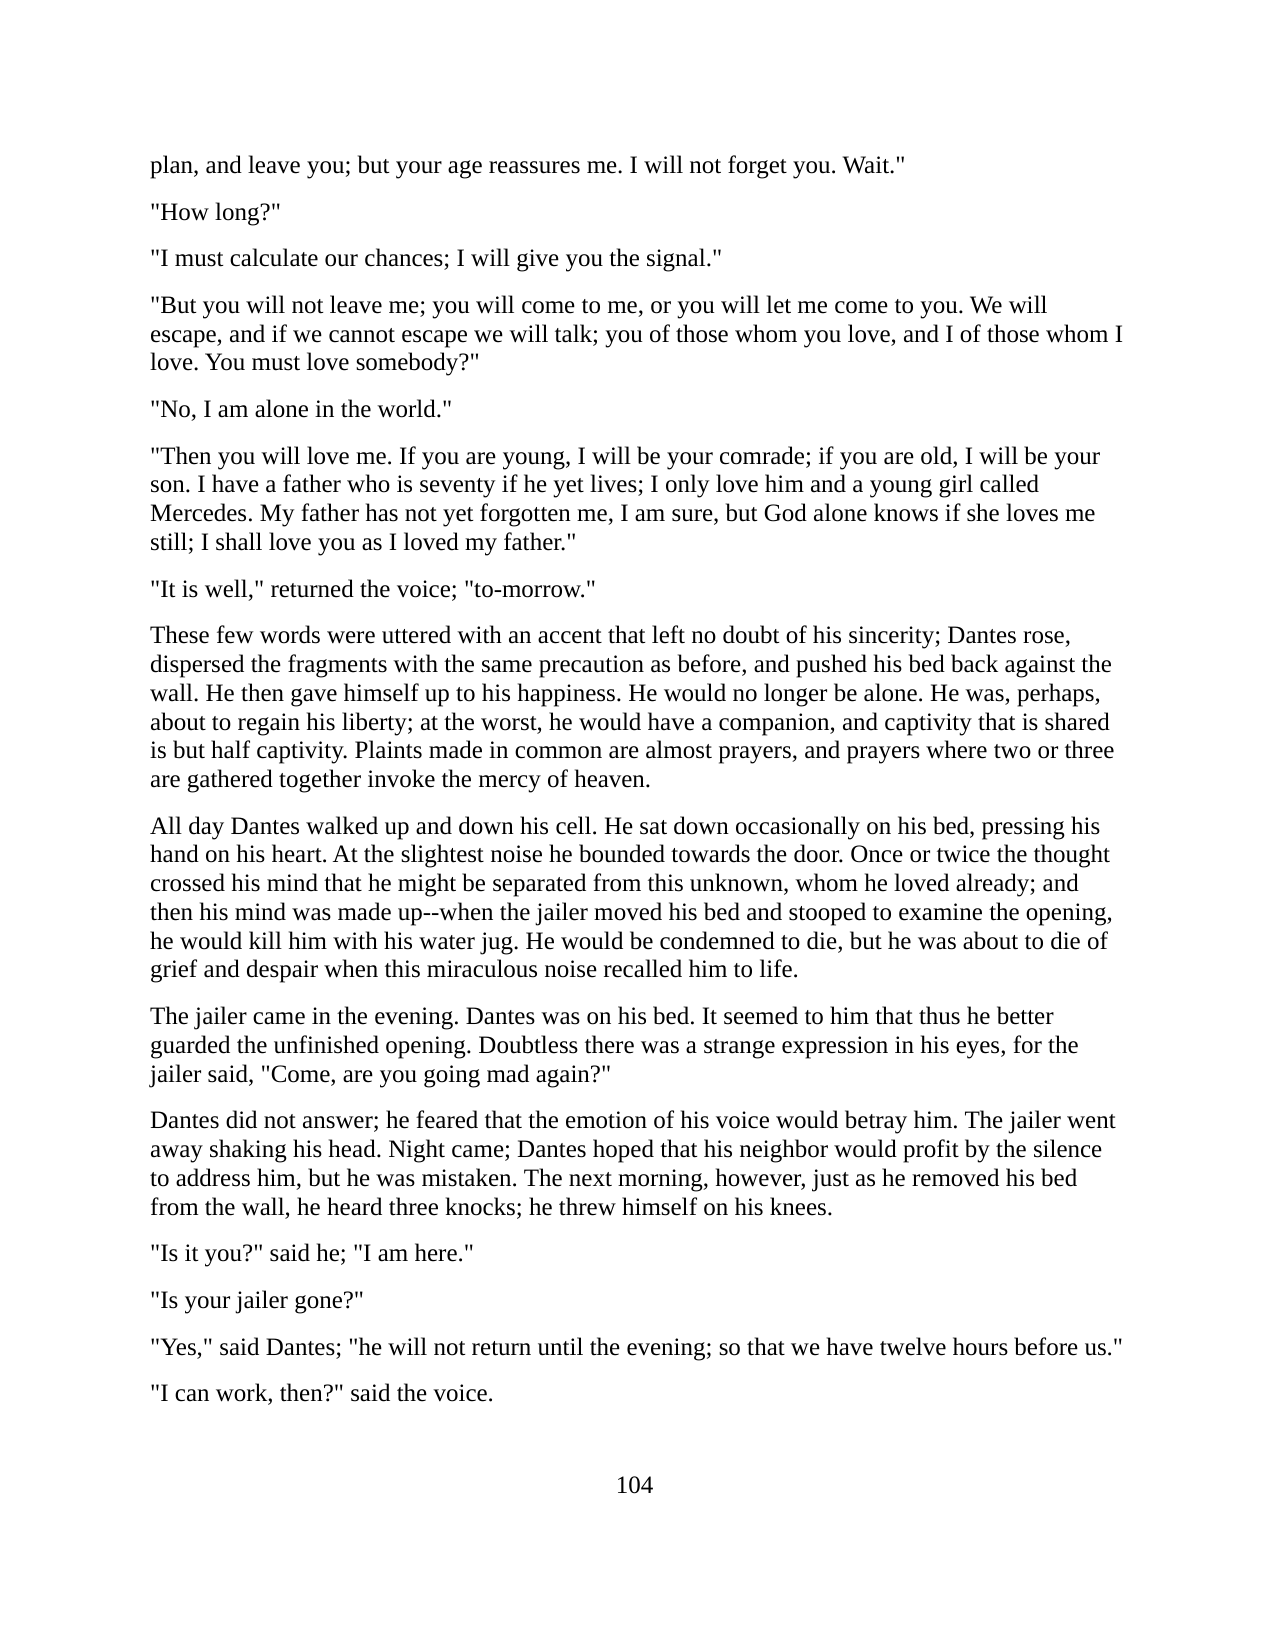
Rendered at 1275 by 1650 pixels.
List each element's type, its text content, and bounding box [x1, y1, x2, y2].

text All day Dantes walked up and down his cell. He sat down occasionally on his bed, pressing his hand on his heart. At the slightest noise he bounded towards the door. Once or twice the thought crossed his mind that he might be separated from this unknown, whom he loved already; and then his mind was made up--when the jailer moved his bed and stooped to examine the opening, he would kill him with his water jug. He would be condemned to die, but he was about to die of grief and despair when this miraculous noise recalled him to life. [150, 811, 1125, 983]
text "But you will not leave me; you will come to me, or you will let me come to you. We will escape, and if we cannot escape we will talk; you of those whom you love, and I of those whom I love. You must love somebody?" [150, 290, 1125, 376]
text "Then you will love me. If you are young, I will be your comrade; if you are old, I will be your son. I have a father who is seventy if he yet lives; I only love him and a young girl called Mercedes. My father has not yet forgotten me, I am sure, but God alone knows if she loves me still; I shall love you as I loved my father." [150, 441, 1125, 556]
text "No, I am alone in the world." [150, 394, 1125, 423]
text plan, and leave you; but your age reassures me. I will not forget you. Wait." [150, 150, 1125, 179]
text These few words were uttered with an accent that left no doubt of his sincerity; Dantes rose, dispersed the fragments with the same precaution as before, and pushed his bed back against the wall. He then gave himself up to his happiness. He would no longer be alone. He was, perhaps, about to regain his liberty; at the worst, he would have a companion, and captivity that is shared is but half captivity. Plaints made in common are almost prayers, and prayers where two or three are gathered together invoke the mercy of heaven. [150, 620, 1125, 793]
text "I can work, then?" said the voice. [150, 1378, 1125, 1407]
text "How long?" [150, 197, 1125, 225]
text Dantes did not answer; he feared that the emotion of his voice would betray him. The jailer went away shaking his head. Night came; Dantes hoped that his neighbor would profit by the silence to address him, but he was mistaken. The next morning, however, just as he removed his bed from the wall, he heard three knocks; he threw himself on his knees. [150, 1105, 1125, 1220]
text "Is your jailer gone?" [150, 1285, 1125, 1314]
text "Is it you?" said he; "I am here." [150, 1238, 1125, 1267]
text "It is well," returned the voice; "to-morrow." [150, 574, 1125, 602]
text "I must calculate our chances; I will give you the signal." [150, 243, 1125, 272]
text "Yes," said Dantes; "he will not return until the evening; so that we have twelve hours before us." [150, 1332, 1125, 1360]
text The jailer came in the evening. Dantes was on his bed. It seemed to him that thus he better guarded the unfinished opening. Doubtless there was a strange expression in his eyes, for the jailer said, "Come, are you going mad again?" [150, 1001, 1125, 1087]
